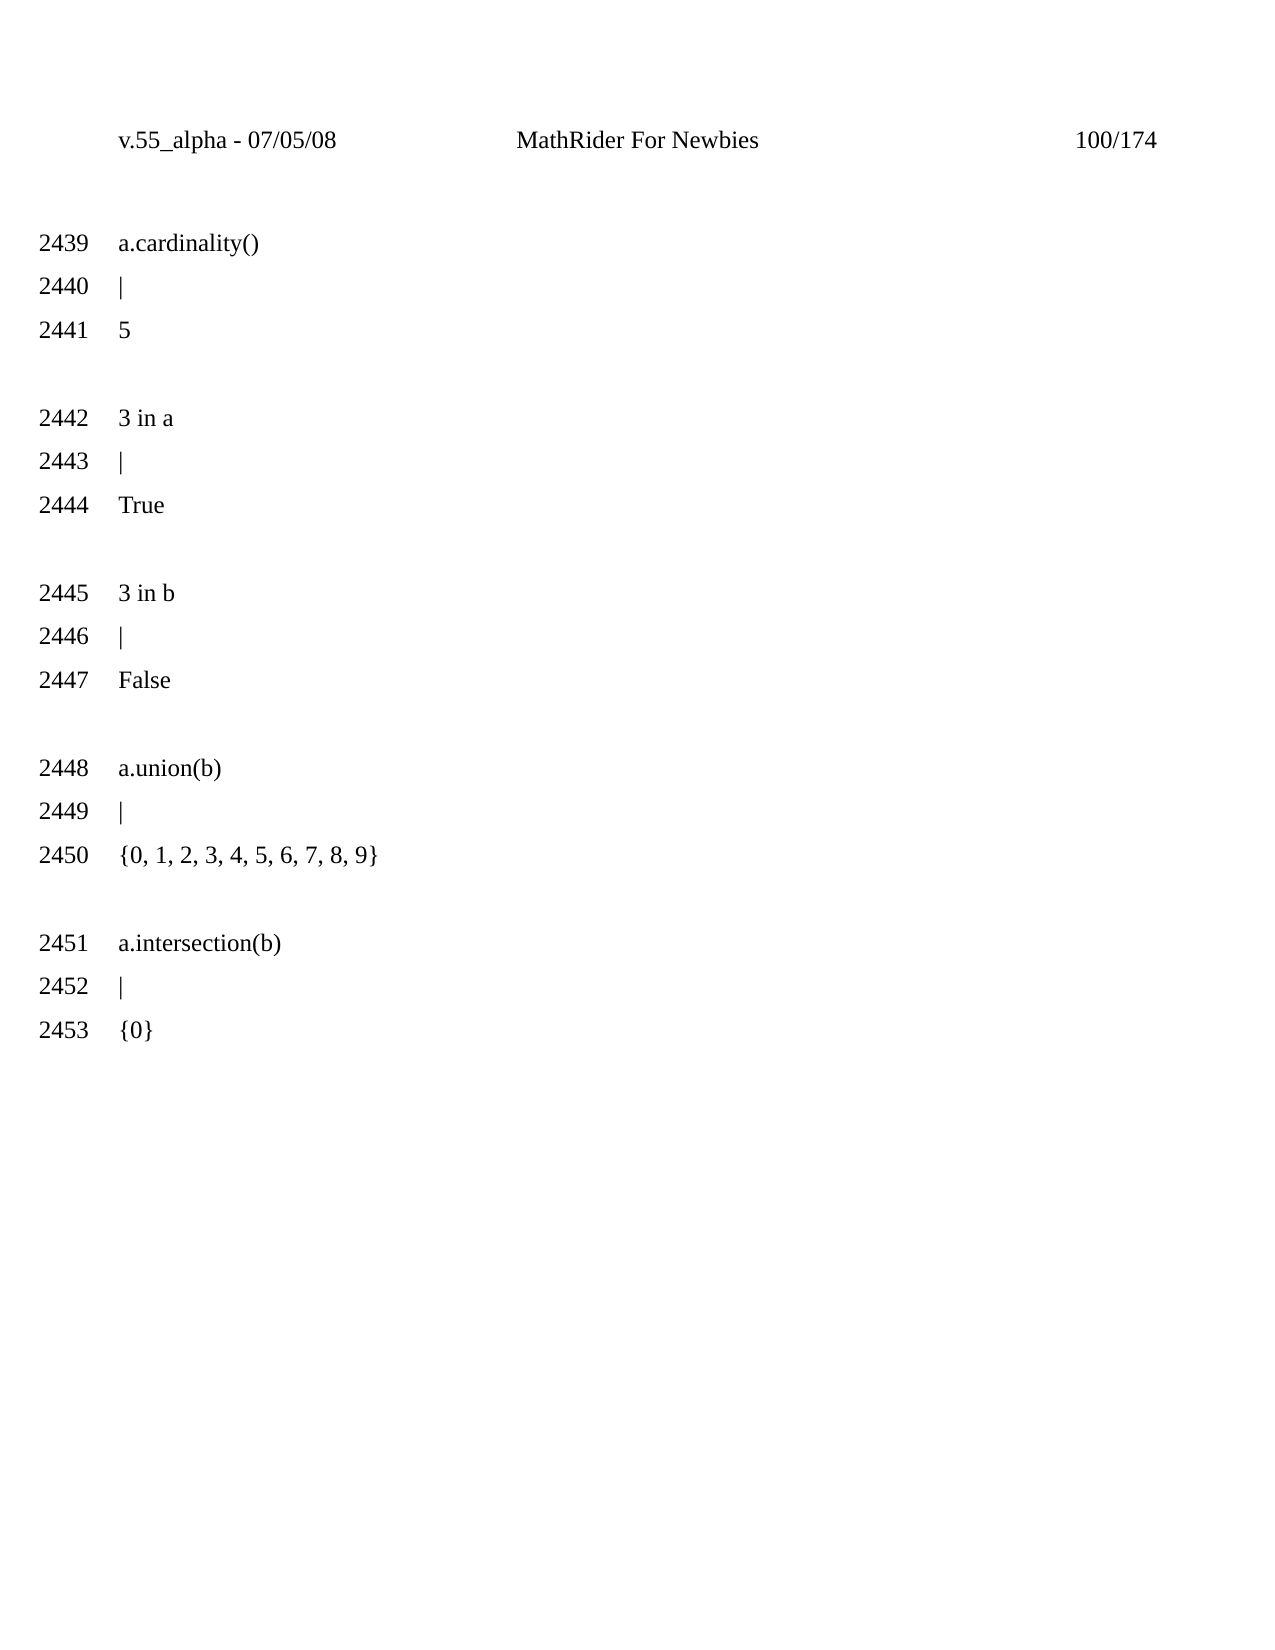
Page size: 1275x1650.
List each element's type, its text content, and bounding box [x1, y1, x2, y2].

text 3 in a [118, 403, 1157, 431]
text | [118, 446, 1157, 475]
text | [118, 271, 1157, 300]
text | [118, 796, 1157, 825]
text | [118, 621, 1157, 650]
text a.union(b) [118, 753, 1157, 781]
text {0} [118, 1015, 1157, 1044]
text True [118, 490, 1157, 519]
text 3 in b [118, 578, 1157, 606]
text a.intersection(b) [118, 928, 1157, 956]
text | [118, 971, 1157, 1000]
text a.cardinality() [118, 228, 1157, 256]
text False [118, 665, 1157, 694]
text 5 [118, 315, 1157, 344]
text {0, 1, 2, 3, 4, 5, 6, 7, 8, 9} [118, 840, 1157, 869]
